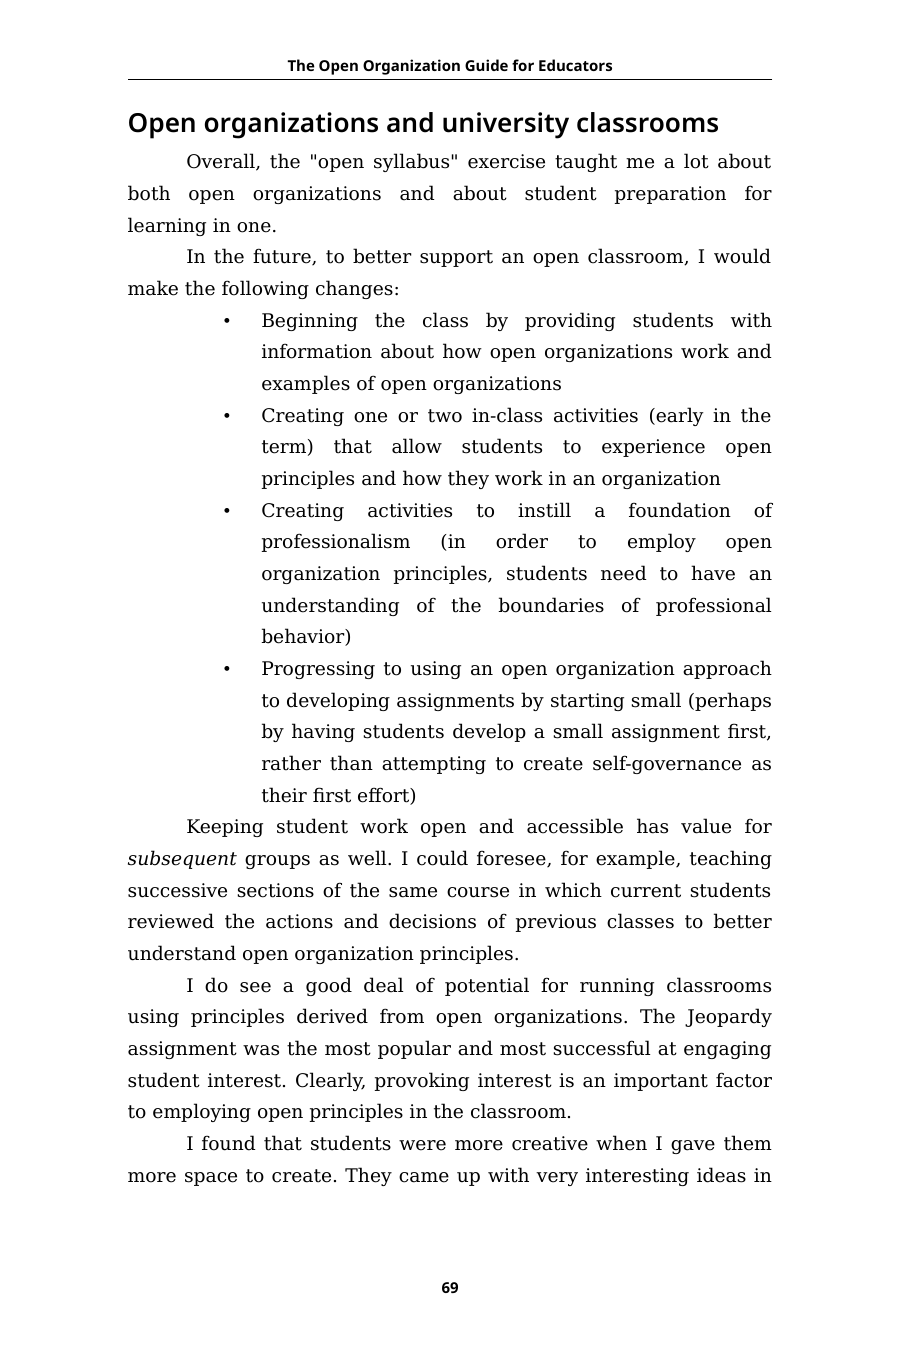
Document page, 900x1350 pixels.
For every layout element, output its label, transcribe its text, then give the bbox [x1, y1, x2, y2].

text I do see a good deal of potential for running classrooms using principles derived from open organizations. The Jeopardy assignment was the most popular and most successful at engaging student interest. Clearly, provoking interest is an important factor to employing open principles in the classroom. [127, 975, 772, 1123]
text Keeping student work open and accessible has value for subsequent groups as well. I could foresee, for example, teaching successive sections of the same course in which current students reviewed the actions and decisions of previous classes to better understand open organization principles. [127, 817, 772, 965]
list Beginning the class by providing students with information about how open organizations work and examples of open organizations [223, 310, 772, 395]
list Creating one or two in-class activities (early in the term) that allow students to experience open principles and how they work in an organization [223, 405, 772, 490]
subtitle Open organizations and university classrooms [127, 109, 772, 139]
text Overall, the "open syllabus" exercise taught me a lot about both open organizations and about student preparation for learning in one. [127, 152, 772, 237]
text I found that students were more creative when I gave them more space to create. They came up with very interesting ideas in [127, 1133, 772, 1187]
text In the future, to better support an open classroom, I would make the following changes: [127, 247, 772, 300]
list Progressing to using an open organization approach to developing assignments by starting small (perhaps by having students develop a small assignment first, rather than attempting to create self-governance as their first effort) [223, 658, 772, 807]
list Creating activities to instill a foundation of professionalism (in order to employ open organization principles, students need to have an understanding of the boundaries of professional behavior) [223, 500, 772, 648]
